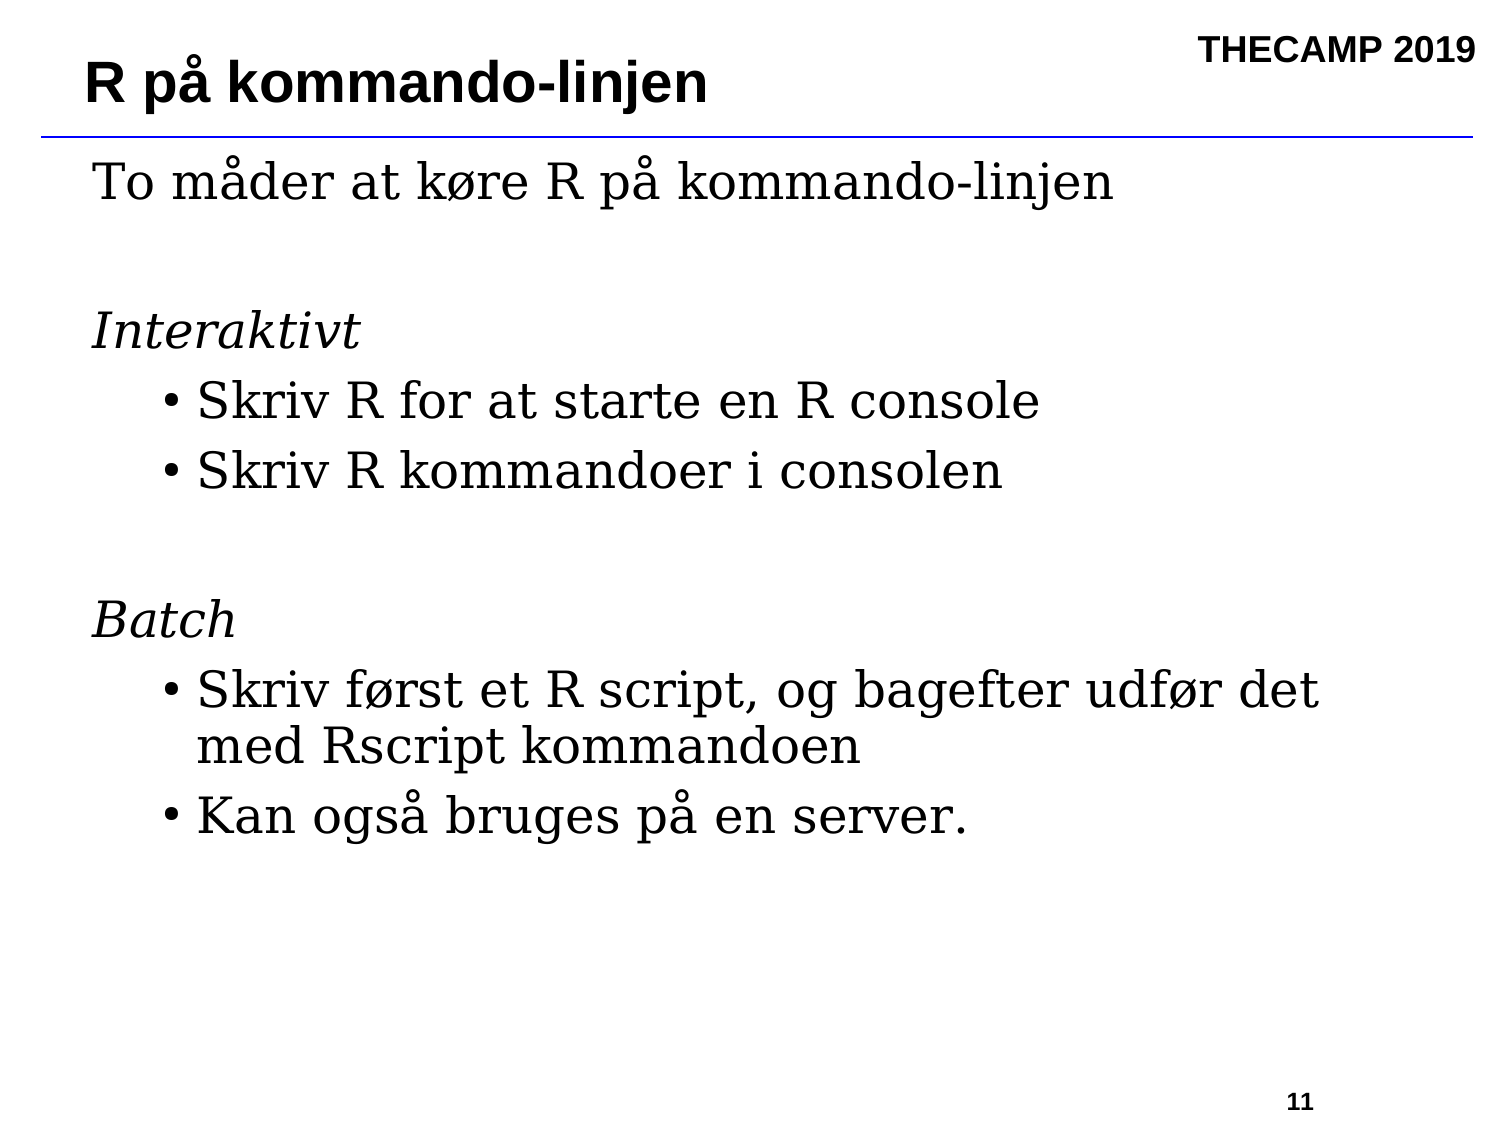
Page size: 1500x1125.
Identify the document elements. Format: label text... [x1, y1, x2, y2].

list To måder at køre R på kommando-linjen Interaktivt Skriv R for at starte en R console Skriv R kommandoer i consolen Batch Skriv først et R script, og bagefter udfør det med Rscript kommandoen Kan også bruges på en server. [78, 147, 1388, 940]
title R på kommando-linjen [76, 42, 1424, 135]
